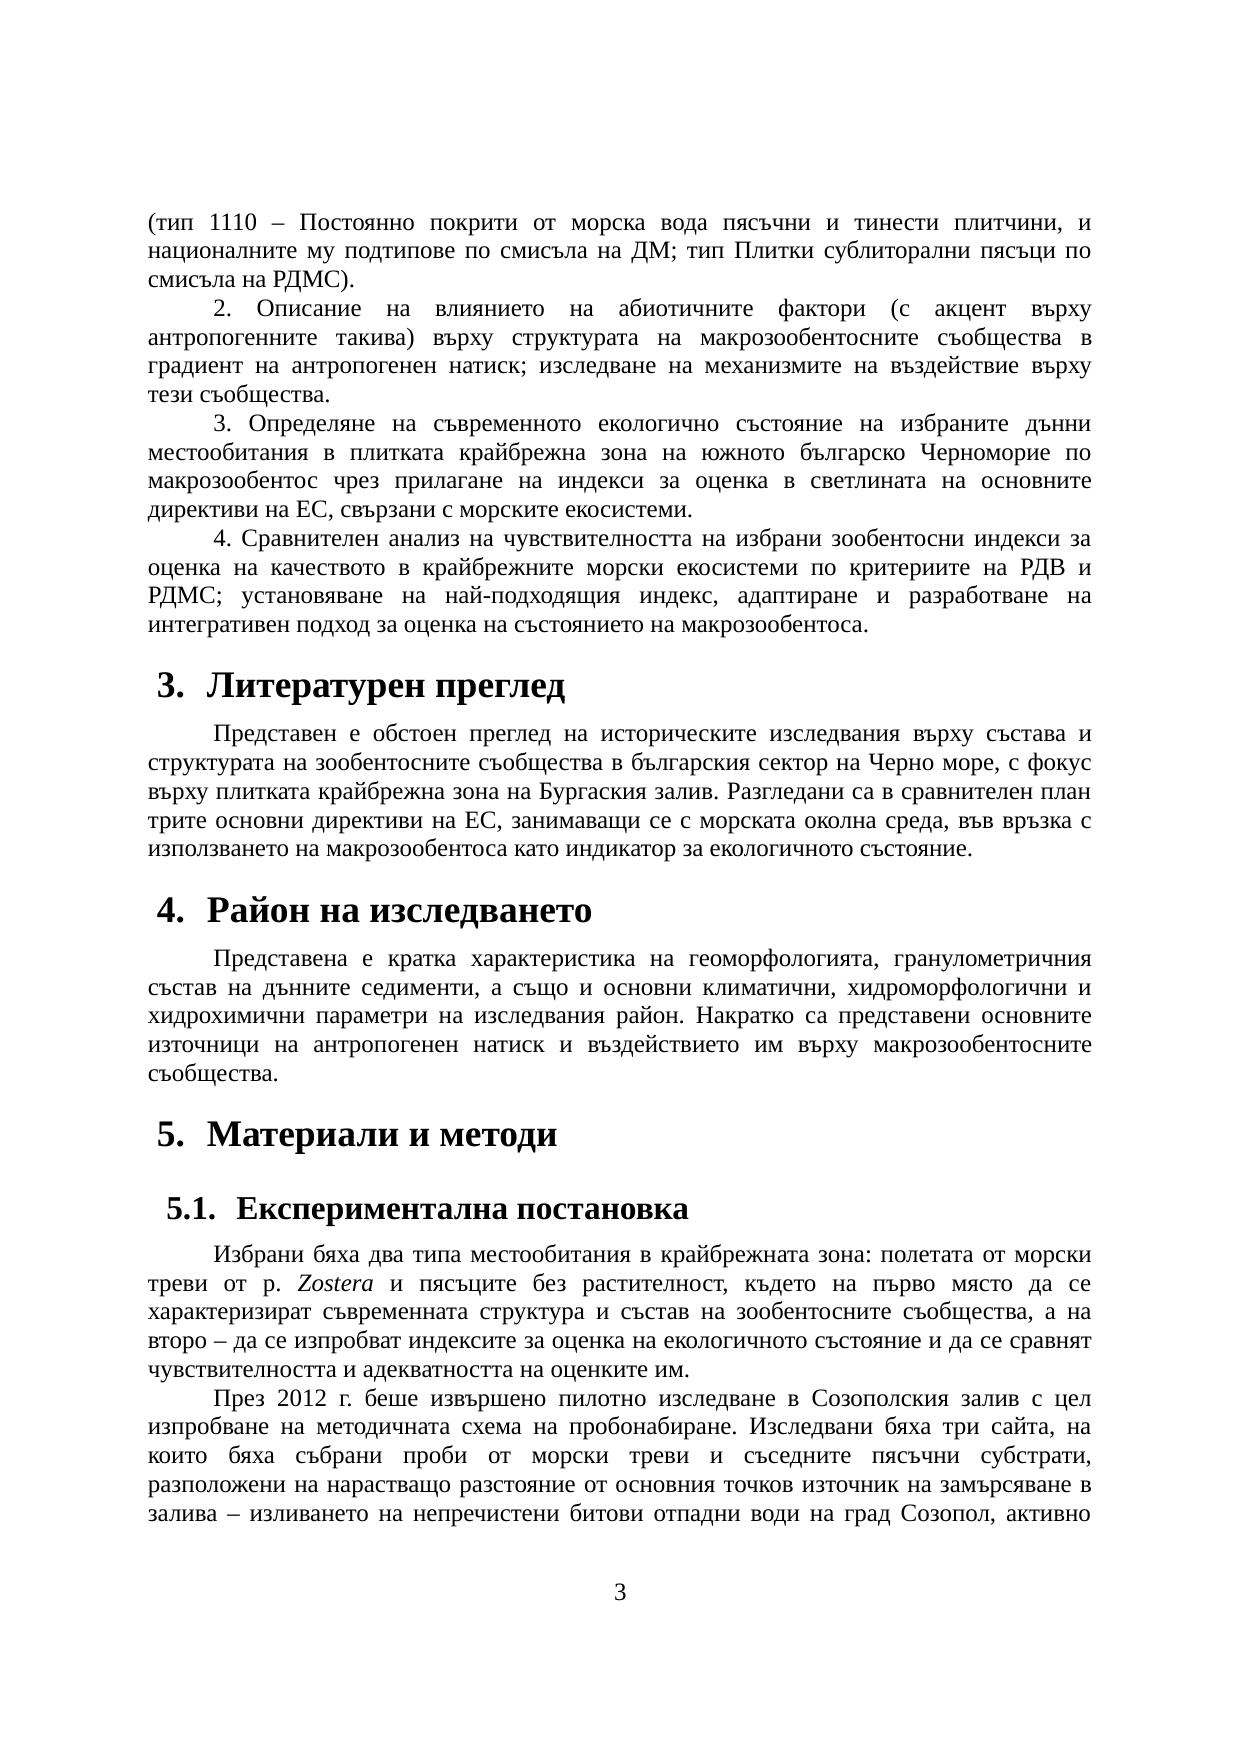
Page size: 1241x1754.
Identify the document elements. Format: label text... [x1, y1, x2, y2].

subtitle Материали и методи [185, 1112, 1093, 1155]
subtitle Район на изследването [185, 887, 1093, 930]
text Избрани бяха два типа местообитания в крайбрежната зона: полетата от морски треви от р. Zostera и пясъците без растителност, където на първо място да се характеризират съвременната структура и състав на зообентосните съобщества, а на второ – да се изпробват индексите за оценка на екологичното състояние и да се сравнят чувствителността и адекватността на оценките им. [148, 1239, 1093, 1383]
text През 2012 г. беше извършено пилотно изследване в Созополския залив с цел изпробване на методичната схема на пробонабиране. Изследвани бяха три сайта, на които бяха събрани проби от морски треви и съседните пясъчни субстрати, разположени на нарастващо разстояние от основния точков източник на замърсяване в залива – изливането на непречистени битови отпадни води на град Созопол, активно [148, 1383, 1093, 1526]
subtitle Експериментална постановка [224, 1188, 1093, 1226]
subtitle Литературен преглед [185, 663, 1093, 706]
text 4. Сравнителен анализ на чувствителността на избрани зообентосни индекси за оценка на качеството в крайбрежните морски екосистеми по критериите на РДВ и РДМС; установяване на най-подходящия индекс, адаптиране и разработване на интегративен подход за оценка на състоянието на макрозообентоса. [148, 523, 1093, 638]
text Представен е обстоен преглед на историческите изследвания върху състава и структурата на зообентосните съобщества в българския сектор на Черно море, с фокус върху плитката крайбрежна зона на Бургаския залив. Разгледани са в сравнителен план трите основни директиви на ЕС, занимаващи се с морската околна среда, във връзка с използването на макрозообентоса като индикатор за екологичното състояние. [148, 718, 1093, 862]
text (тип 1110 – Постоянно покрити от морска вода пясъчни и тинести плитчини, и националните му подтипове по смисъла на ДМ; тип Плитки сублиторални пясъци по смисъла на РДМС). [148, 207, 1093, 293]
text 2. Описание на влиянието на абиотичните фактори (с акцент върху антропогенните такива) върху структурата на макрозообентосните съобщества в градиент на антропогенен натиск; изследване на механизмите на въздействиe върху тези съобщества. [148, 293, 1093, 408]
text Представена е кратка характеристика на геоморфологията, гранулометричния състав на дънните седименти, а също и основни климатични, хидроморфологични и хидрохимични параметри на изследвания район. Накратко са представени основните източници на антропогенен натиск и въздействието им върху макрозообентосните съобщества. [148, 943, 1093, 1087]
text 3. Определяне на съвременното екологично състояние на избраните дънни местообитания в плитката крайбрежна зона на южното българско Черноморие по макрозообентос чрез прилагане на индекси за оценка в светлината на основните директиви на ЕС, свързани с морските екосистеми. [148, 408, 1093, 523]
